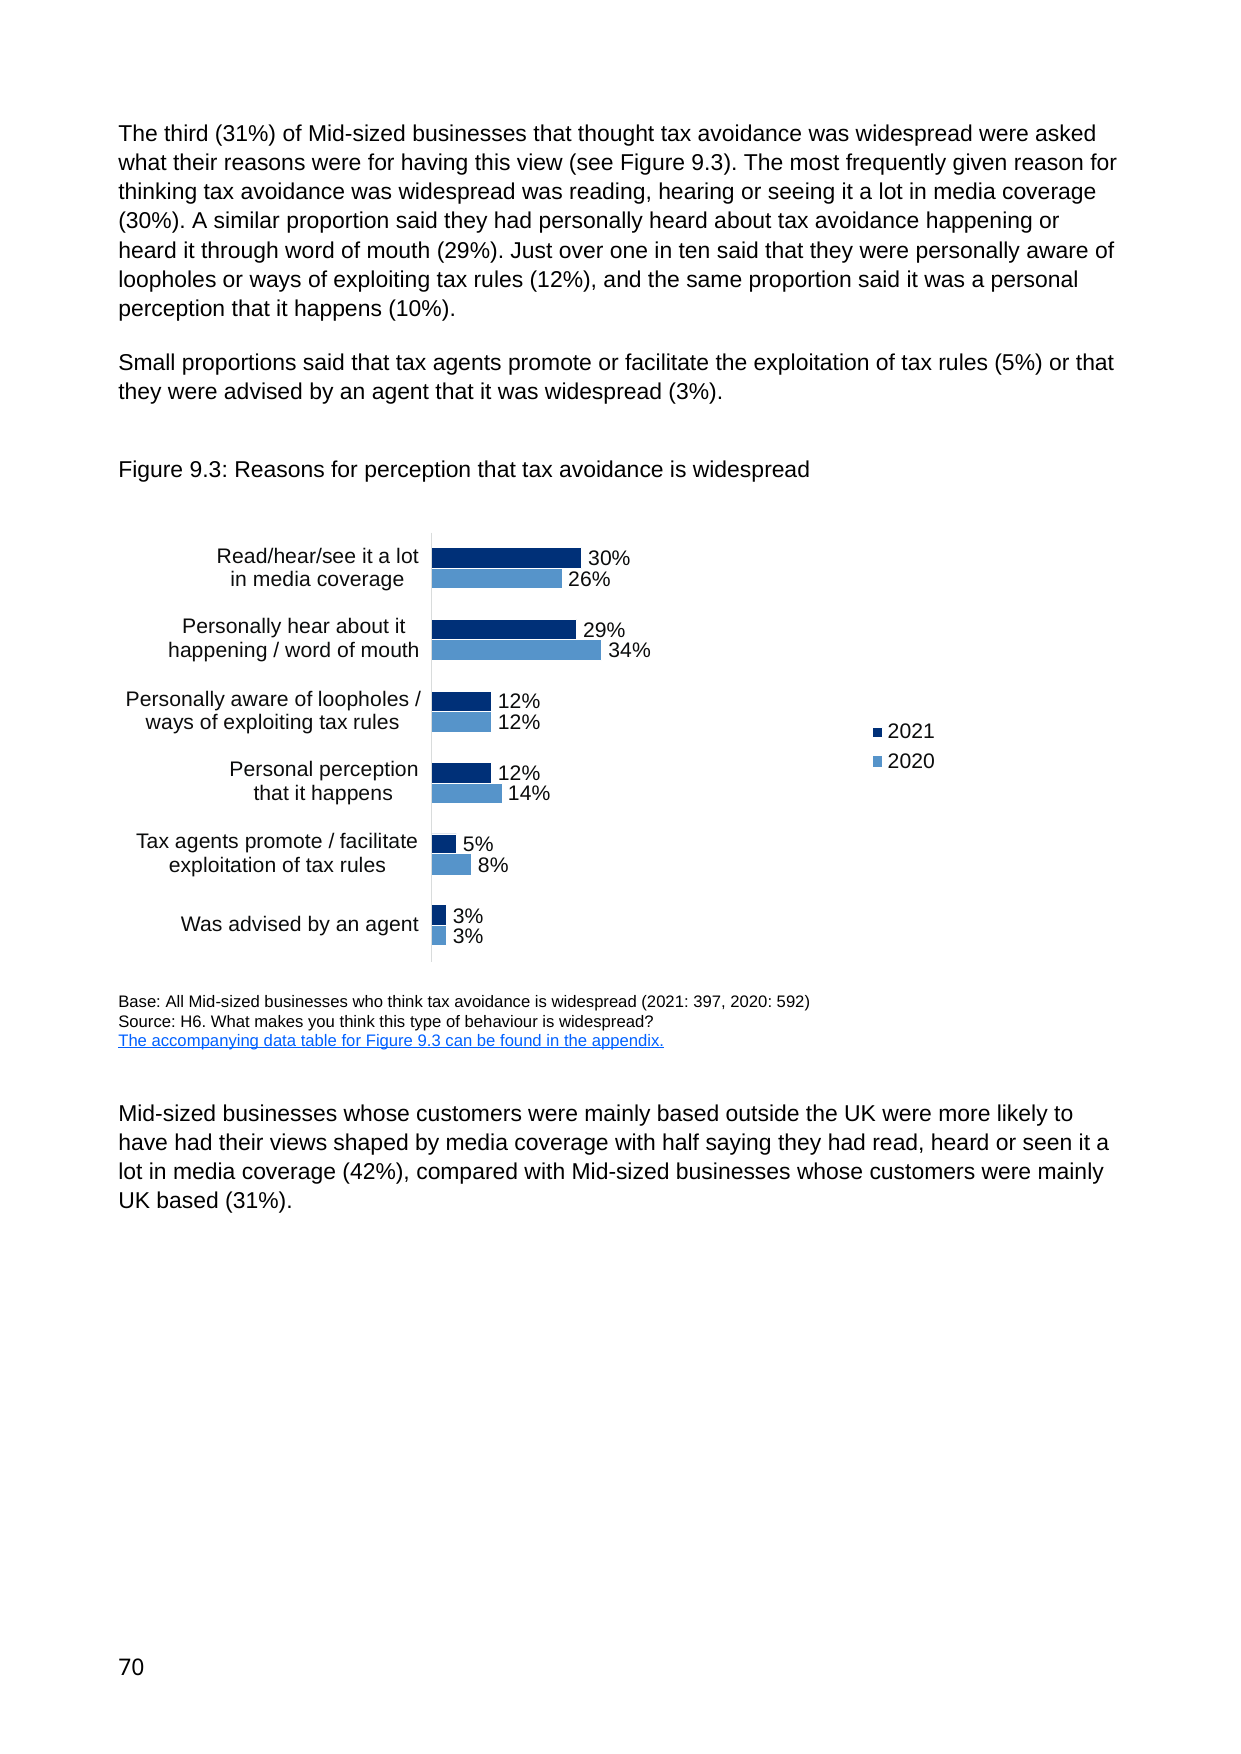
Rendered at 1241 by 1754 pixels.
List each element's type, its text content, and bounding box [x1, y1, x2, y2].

text Mid-sized businesses whose customers were mainly based outside the UK were more likely to have had their views shaped by media coverage with half saying they had read, heard or seen it a lot in media coverage (42%), compared with Mid-sized businesses whose customers were mainly UK based (31%). [118, 1098, 1122, 1215]
text Small proportions said that tax agents promote or facilitate the exploitation of tax rules (5%) or that they were advised by an agent that it was widespread (3%). [118, 347, 1122, 406]
subtitle Figure 9.3: Reasons for perception that tax avoidance is widespread [118, 456, 1122, 482]
text Base: All Mid-sized businesses who think tax avoidance is widespread (2021: 397, 2020: 592) Source: H6. What makes you think this type of behaviour is widespread? The accompanying data table for Figure 9.3 can be found in the appendix. [118, 992, 1122, 1050]
text The third (31%) of Mid-sized businesses that thought tax avoidance was widespread were asked what their reasons were for having this view (see Figure 9.3). The most frequently given reason for thinking tax avoidance was widespread was reading, hearing or seeing it a lot in media coverage (30%). A similar proportion said they had personally heard about tax avoidance happening or heard it through word of mouth (29%). Just over one in ten said that they were personally aware of loopholes or ways of exploiting tax rules (12%), and the same proportion said it was a personal perception that it happens (10%). [118, 118, 1122, 322]
